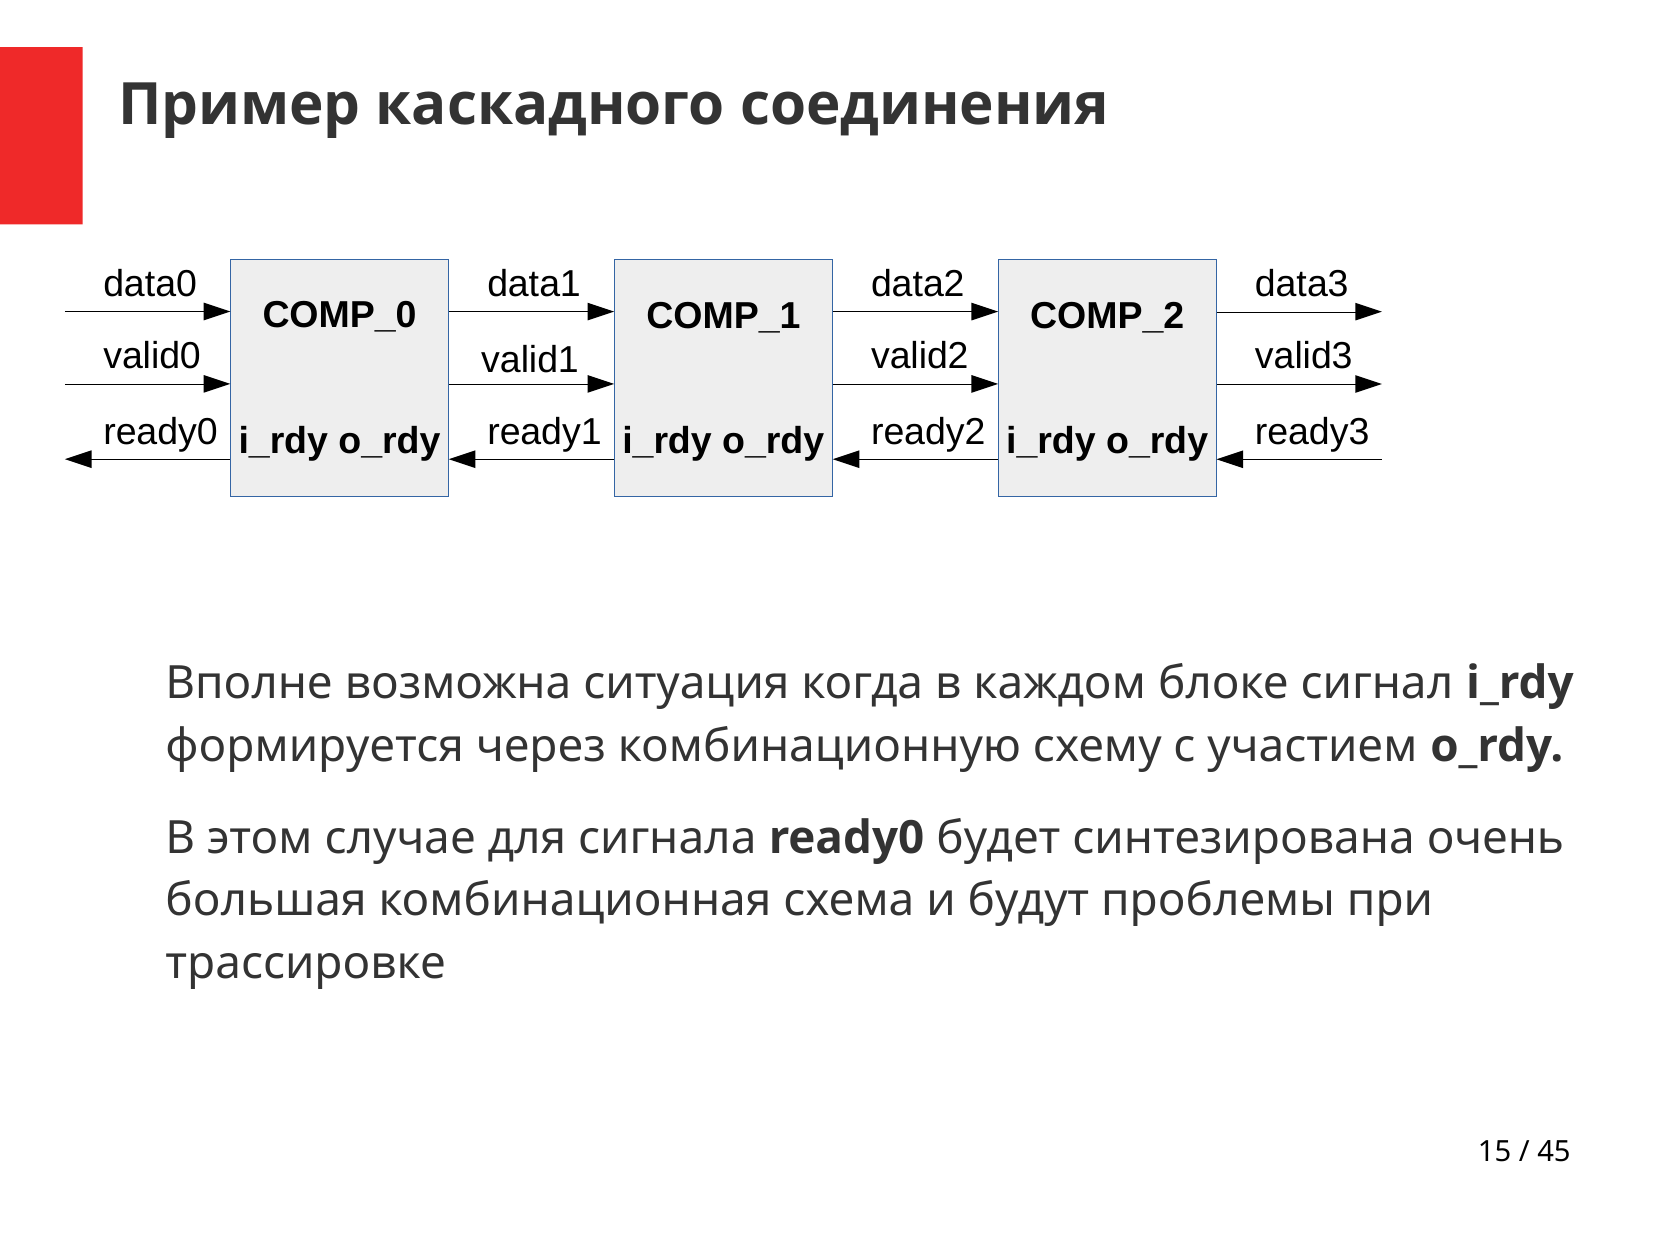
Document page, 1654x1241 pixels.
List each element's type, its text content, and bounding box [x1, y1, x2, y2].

text_box ready1 [472, 402, 638, 501]
text_box COMP_2 i_rdy o_rdy [998, 259, 1217, 497]
text_box valid1 [466, 330, 615, 429]
text_box valid3 [1240, 354, 1371, 402]
text_box ready0 [88, 402, 249, 501]
list Вполне возможна ситуация когда в каждом блоке сигнал i_rdy формируется через комбинационную схему с участием o_rdy. В этом случае для сигнала ready0 будет синтезирована очень большая комбинационная схема и будут проблемы при трассировке [94, 649, 1607, 1052]
text_box valid2 [856, 327, 1004, 402]
text_box valid0 [88, 327, 225, 402]
text_box COMP_1 i_rdy o_rdy [615, 259, 833, 497]
text_box data0 [88, 255, 213, 354]
text_box data1 [472, 255, 615, 354]
text_box COMP_0 i_rdy o_rdy [230, 259, 449, 497]
text_box ready2 [856, 402, 1016, 501]
text_box data2 [856, 255, 981, 354]
title Пример каскадного соединения [118, 49, 1571, 154]
text_box data3 [1240, 255, 1418, 354]
text_box ready3 [1240, 402, 1394, 501]
